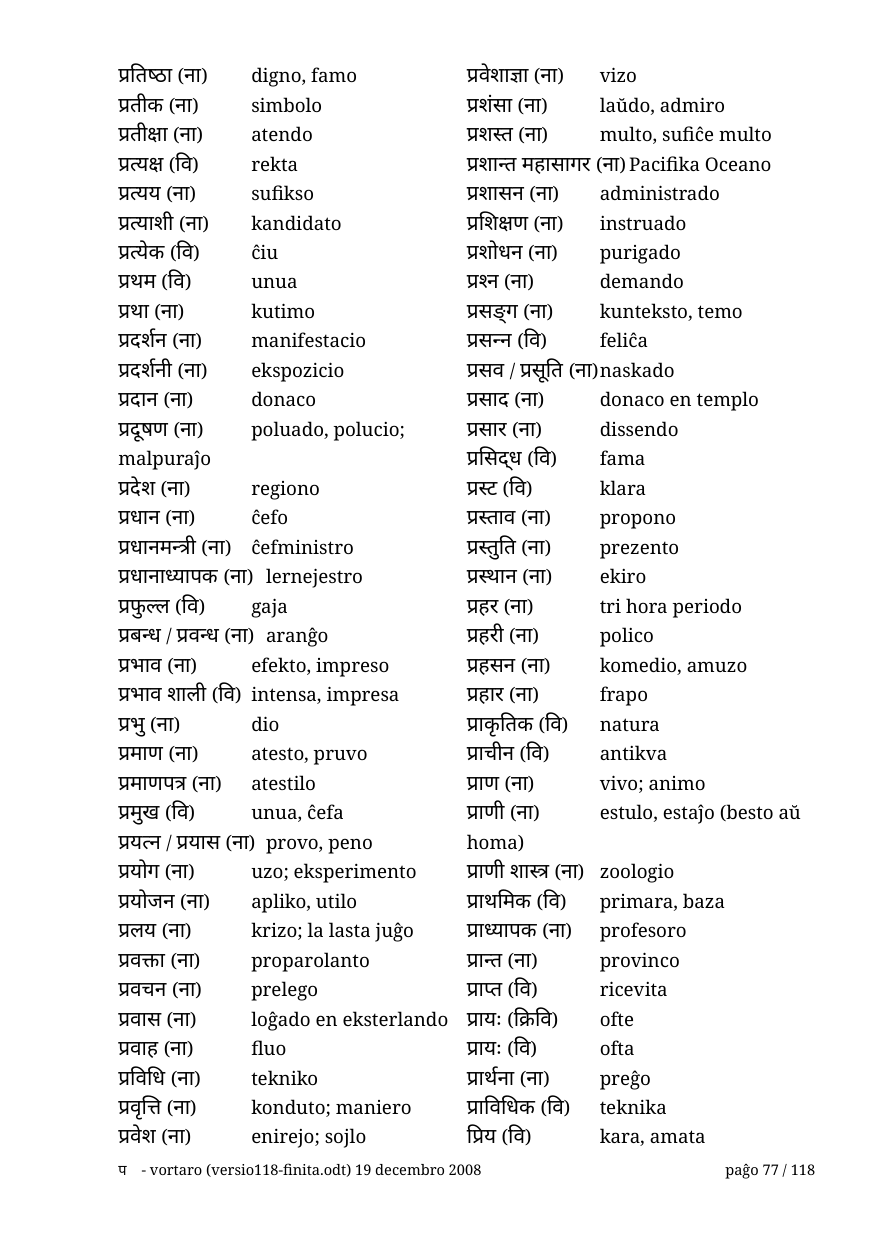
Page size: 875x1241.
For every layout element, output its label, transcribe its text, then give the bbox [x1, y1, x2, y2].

text प्रहार (ना) frapo [467, 678, 815, 708]
text प्रमुख (वि) unua, ĉefa [118, 796, 467, 826]
text प्रतीक (ना) simbolo [118, 88, 467, 118]
text प्रविधि (ना) tekniko [118, 1061, 467, 1091]
text प्रहरी (ना) polico [467, 619, 815, 649]
text प्रलय (ना) krizo; la lasta juĝo [118, 914, 467, 943]
text प्राथमिक (वि) primara, baza [467, 884, 815, 914]
text प्रबन्ध / प्रवन्ध (ना) aranĝo [118, 619, 467, 649]
text प्रसार (ना) dissendo [467, 413, 815, 442]
text प्रथम (वि) unua [118, 265, 467, 295]
text प्रायः (क्रिवि) ofte [467, 1002, 815, 1032]
text प्रदर्शन (ना) manifestacio [118, 324, 467, 354]
text प्रमाण (ना) atesto, pruvo [118, 737, 467, 767]
text प्रस्ताव (ना) propono [467, 501, 815, 531]
text प्रतीक्षा (ना) atendo [118, 118, 467, 147]
text प्रथा (ना) kutimo [118, 295, 467, 324]
text प्रदूषण (ना) poluado, polucio; malpuraĵo [118, 413, 467, 472]
text प्रसाद (ना) donaco en templo [467, 383, 815, 413]
text प्रस्तुति (ना) prezento [467, 531, 815, 560]
text प्रान्त (ना) provinco [467, 943, 815, 973]
text प्रवचन (ना) prelego [118, 973, 467, 1002]
text प्रशोधन (ना) purigado [467, 236, 815, 265]
text प्रसव / प्रसूति (ना) naskado [467, 354, 815, 383]
text प्रयोग (ना) uzo; eksperimento [118, 855, 467, 884]
text प्रयत्‍न / प्रयास (ना) provo, peno [118, 826, 467, 855]
text प्रदर्शनी (ना) ekspozicio [118, 354, 467, 383]
text प्राणी (ना) estulo, estaĵo (besto aŭ homa) [467, 796, 815, 855]
text प्रवक्ता (ना) proparolanto [118, 943, 467, 973]
text प्रवास (ना) loĝado en eksterlando [118, 1002, 467, 1032]
text प्रदेश (ना) regiono [118, 472, 467, 501]
text प्रफुल्ल (वि) gaja [118, 590, 467, 619]
text प्रधान (ना) ĉefo [118, 501, 467, 531]
text प्राप्त (वि) ricevita [467, 973, 815, 1002]
text प्रधानाध्यापक (ना) lernejestro [118, 560, 467, 590]
text प्रत्येक (वि) ĉiu [118, 236, 467, 265]
text प्रश्‍न (ना) demando [467, 265, 815, 295]
text प्रभाव शाली (वि) intensa, impresa [118, 678, 467, 708]
text प्रतिष्ठा (ना) digno, famo [118, 59, 467, 88]
text प्रार्थना (ना) preĝo [467, 1061, 815, 1091]
text प्रवेश (ना) enirejo; sojlo [118, 1120, 467, 1150]
text प्रशासन (ना) administrado [467, 177, 815, 206]
text प्रिय (वि) kara, amata [467, 1120, 815, 1150]
text प्रसिद्ध (वि) fama [467, 442, 815, 472]
text प्रायः (वि) ofta [467, 1032, 815, 1061]
text प्रमाणपत्र (ना) atestilo [118, 767, 467, 796]
text प्रधानमन्त्री (ना) ĉefministro [118, 531, 467, 560]
text प्रस्थान (ना) ekiro [467, 560, 815, 590]
text प्रभु (ना) dio [118, 708, 467, 737]
text प्राणी शास्त्र (ना) zoologio [467, 855, 815, 884]
text प्रहर (ना) tri hora periodo [467, 590, 815, 619]
text प्रस्ट (वि) klara [467, 472, 815, 501]
text प्रवेशाज्ञा (ना) vizo [467, 59, 815, 88]
text प्राविधिक (वि) teknika [467, 1091, 815, 1120]
text प्राध्यापक (ना) profesoro [467, 914, 815, 943]
text प्रशस्त (ना) multo, sufiĉe multo [467, 118, 815, 147]
text प्रशिक्षण (ना) instruado [467, 206, 815, 236]
text प्रत्याशी (ना) kandidato [118, 206, 467, 236]
text प्राण (ना) vivo; animo [467, 767, 815, 796]
text प्रभाव (ना) efekto, impreso [118, 649, 467, 678]
text प्राचीन (वि) antikva [467, 737, 815, 767]
text प्रवाह (ना) fluo [118, 1032, 467, 1061]
text प्रत्यक्ष (वि) rekta [118, 147, 467, 177]
text प्रत्यय (ना) sufikso [118, 177, 467, 206]
text प्रशंसा (ना) laŭdo, admiro [467, 88, 815, 118]
text प्रवृत्ति (ना) konduto; maniero [118, 1091, 467, 1120]
text प्रसङ्ग (ना) kunteksto, temo [467, 295, 815, 324]
text प्रदान (ना) donaco [118, 383, 467, 413]
text प्रहसन (ना) komedio, amuzo [467, 649, 815, 678]
text प्रशान्त महासागर (ना) Pacifika Oceano [467, 147, 815, 177]
text प्राकृतिक (वि) natura [467, 708, 815, 737]
text प्रसन्न (वि) feliĉa [467, 324, 815, 354]
text प्रयोजन (ना) apliko, utilo [118, 884, 467, 914]
